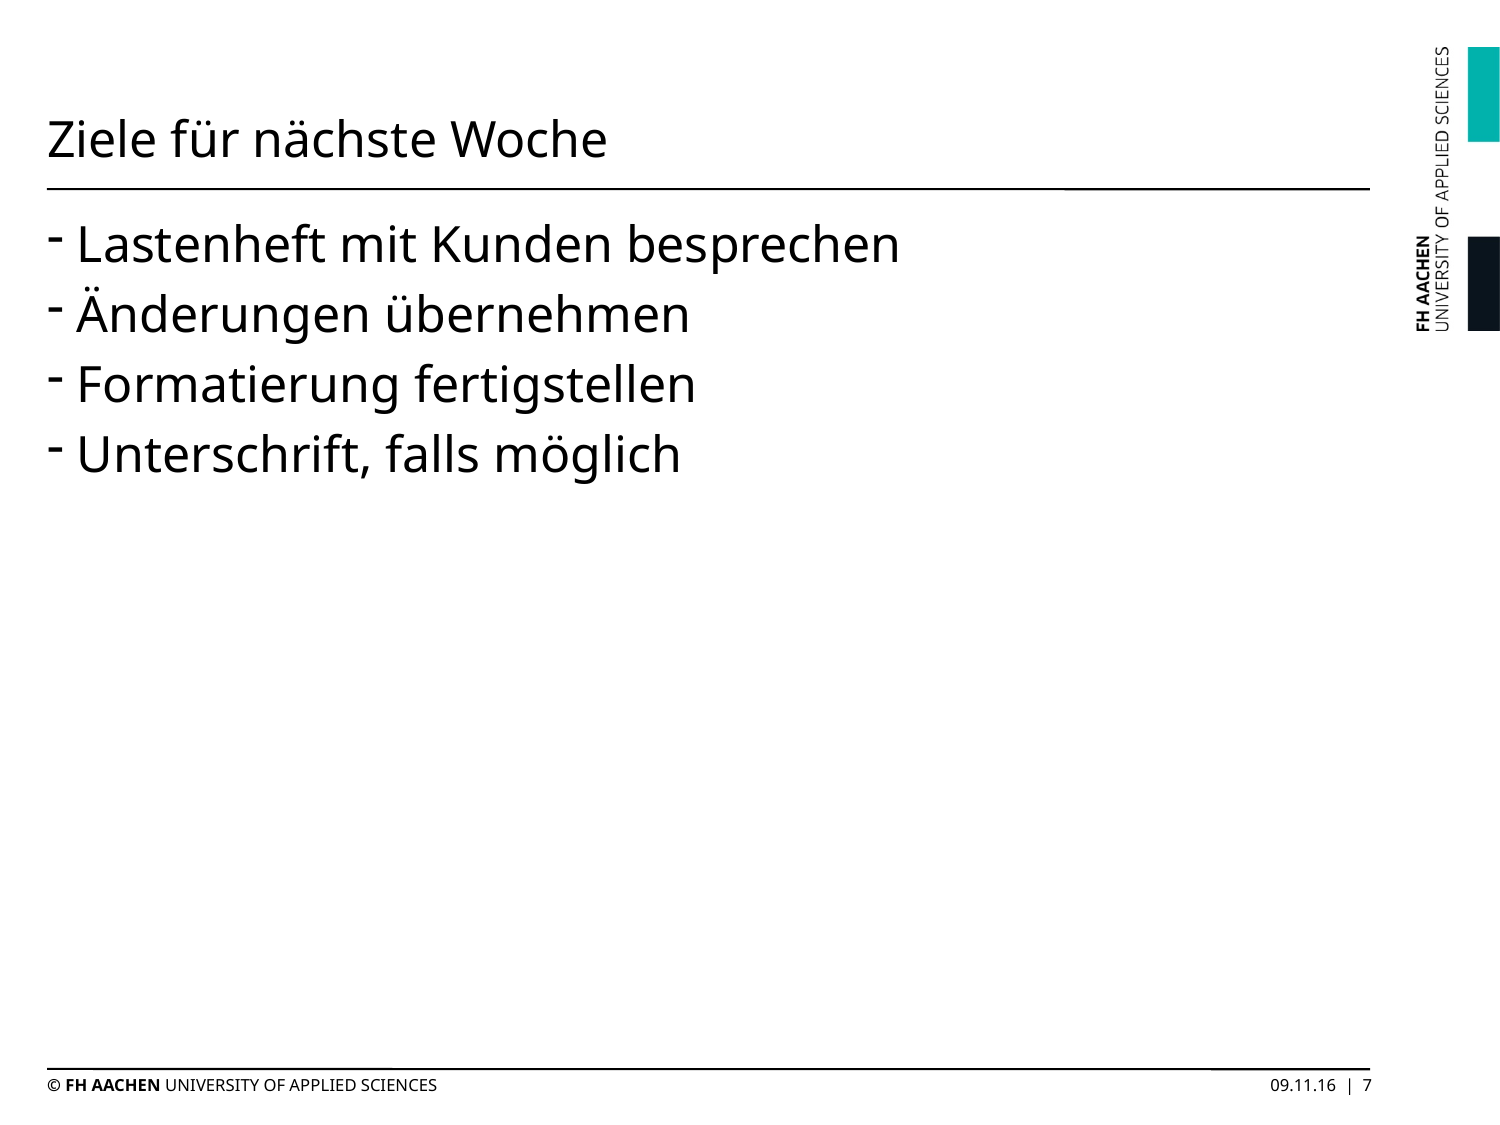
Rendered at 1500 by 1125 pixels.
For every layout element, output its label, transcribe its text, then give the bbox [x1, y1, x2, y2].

title Ziele für nächste Woche [47, 47, 1370, 166]
picture [1404, 47, 1500, 331]
list Lastenheft mit Kunden besprechen Änderungen übernehmen Formatierung fertigstellen Unterschrift, falls möglich [47, 212, 1372, 1040]
